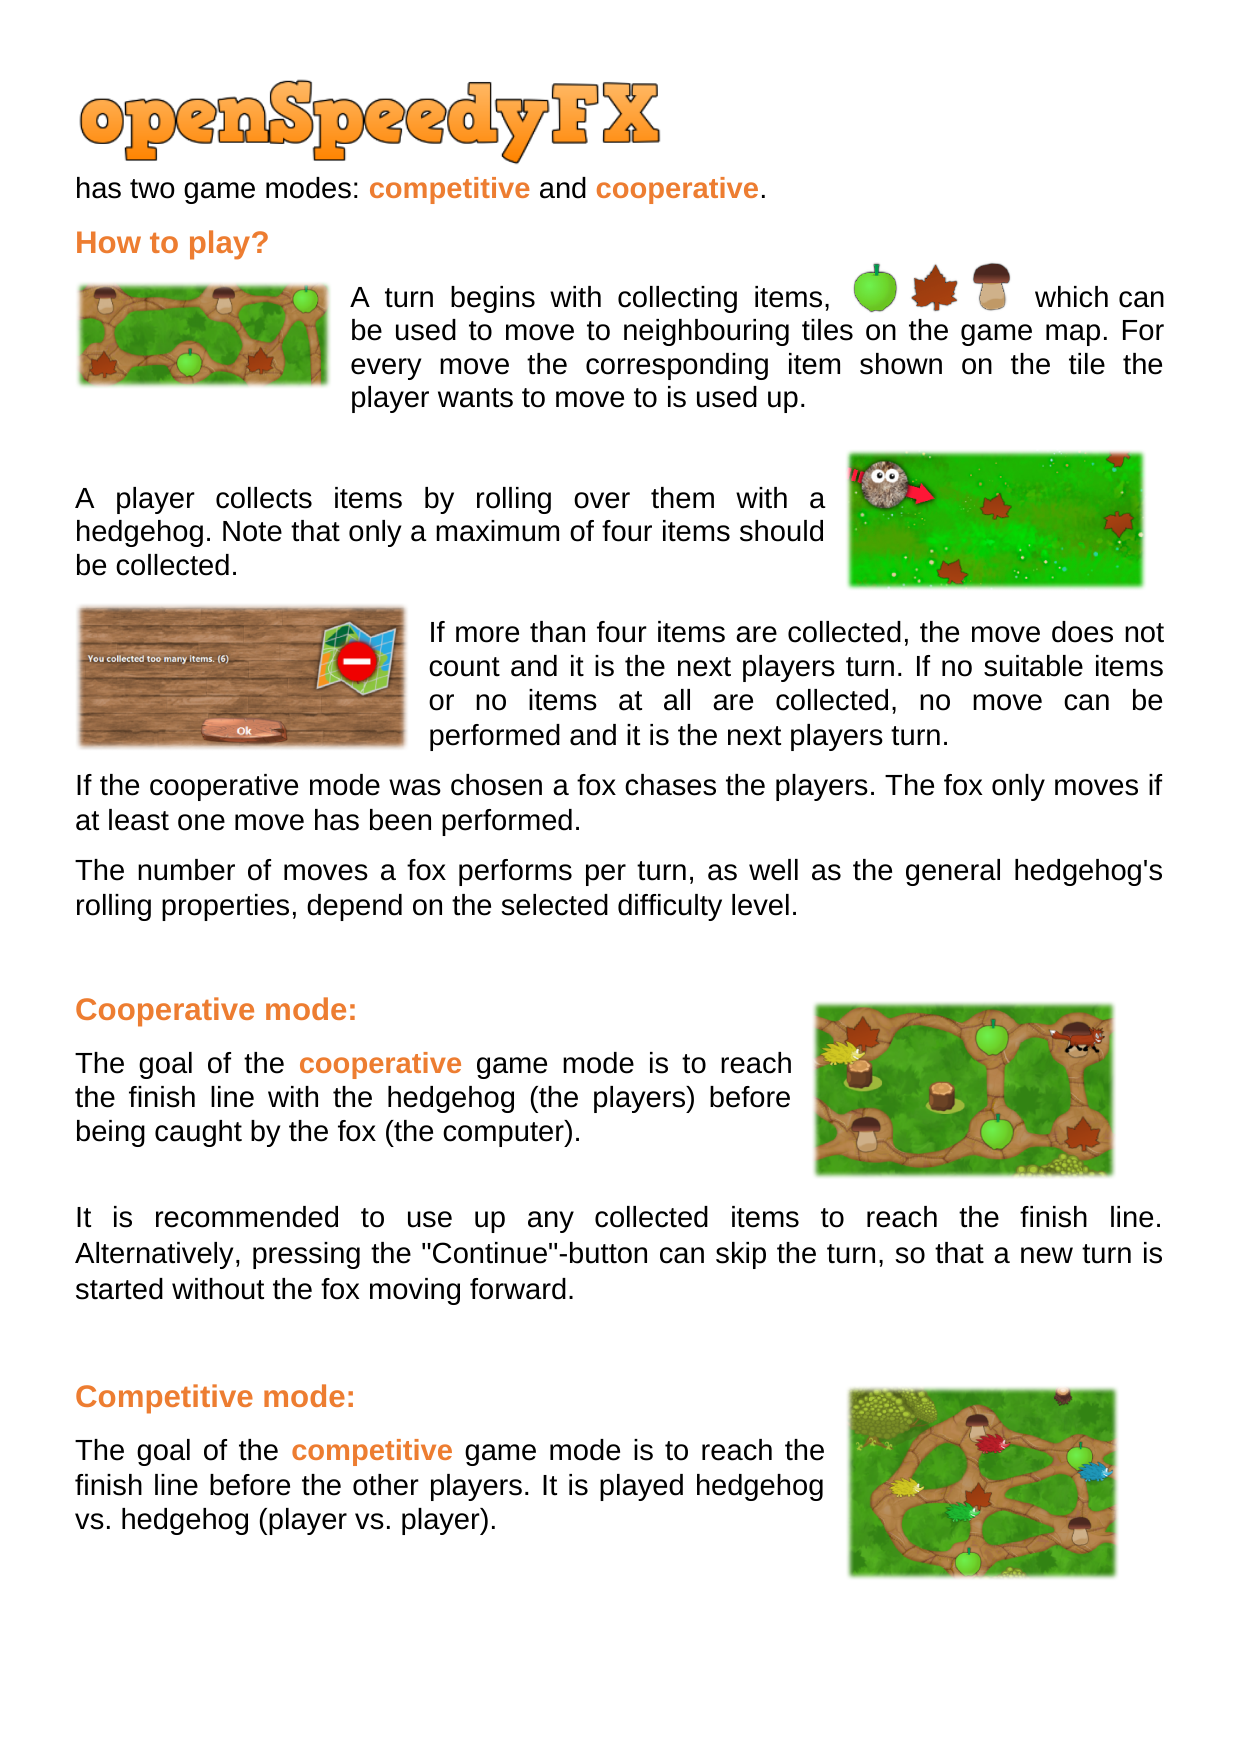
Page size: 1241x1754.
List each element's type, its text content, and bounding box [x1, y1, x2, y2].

text A turn begins with collecting items, which can be used to move to neighbouring tiles on the game map. For every move the corresponding item shown on the tile the player wants to move to is used up. [75, 279, 1165, 414]
text If more than four items are collected, the move does not count and it is the next players turn. If no suitable items or no items at all are collected, no move can be performed and it is the next players turn. [75, 615, 1165, 751]
picture [909, 262, 959, 279]
text Cooperative mode: [75, 991, 1165, 1027]
text The goal of the cooperative game mode is to reach the finish line with the hedgehog (the players) before being caught by the fox (the computer). [75, 1047, 1165, 1147]
picture [83, 611, 401, 615]
picture [853, 457, 1139, 481]
text If the cooperative mode was chosen a fox chases the players. The fox only moves if at least one move has been performed. [75, 768, 1165, 836]
text has two game modes: competitive and cooperative. [75, 169, 1165, 205]
text Competitive mode: [75, 1378, 1165, 1414]
text How to play? [75, 224, 1165, 260]
text It is recommended to use up any collected items to reach the finish line. Alternatively, pressing the "Continue"-button can skip the turn, so that a new turn is started without the fox moving forward. [75, 1200, 1165, 1306]
picture [819, 1027, 1109, 1047]
text The goal of the competitive game mode is to reach the finish line before the other players. It is played hedgehog vs. hedgehog (player vs. player). [75, 1433, 1165, 1535]
picture [967, 261, 1016, 279]
text A player collects items by rolling over them with a hedgehog. Note that only a maximum of four items should be collected. [75, 481, 1165, 581]
picture [853, 1535, 1112, 1573]
picture [850, 262, 900, 279]
picture [853, 1414, 1112, 1433]
picture [75, 75, 665, 169]
text The number of moves a fox performs per turn, as well as the general hedgehog's rolling properties, depend on the selected difficulty level. [75, 853, 1165, 921]
picture [819, 1147, 1109, 1172]
